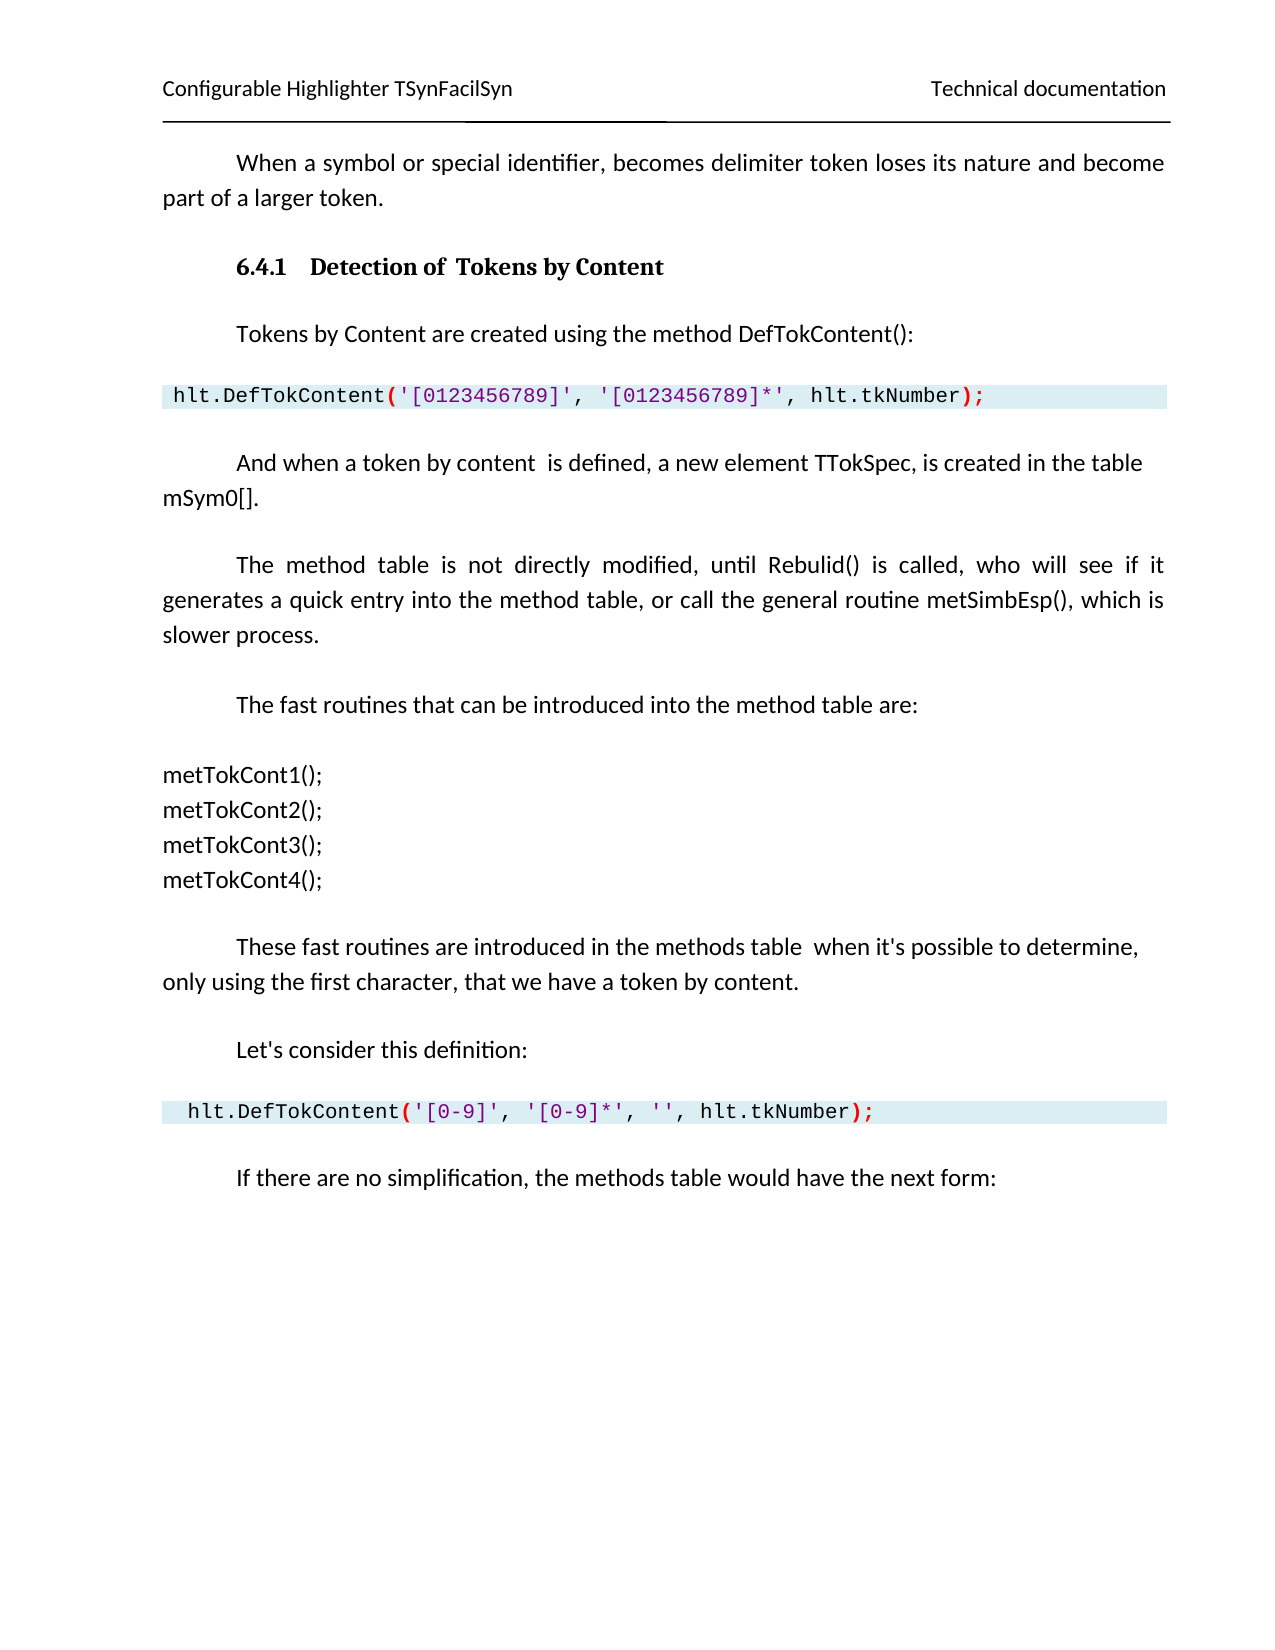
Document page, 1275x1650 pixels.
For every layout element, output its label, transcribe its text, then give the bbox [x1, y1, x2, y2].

text These fast routines are introduced in the methods table when it's possible to determine, only using the first character, that we have a token by content. [162, 932, 1167, 997]
subtitle Detection of Tokens by Content [162, 253, 1167, 281]
text The method table is not directly modified, until Rebulid() is called, who will see if it generates a quick entry into the method table, or call the general routine metSimbEsp(), which is slower process. [162, 549, 1167, 650]
text metTokCont3(); [162, 829, 1167, 860]
text Tokens by Content are created using the method DefTokContent(): [162, 318, 1167, 348]
text metTokCont1(); [162, 759, 1167, 790]
text metTokCont2(); [162, 794, 1167, 825]
text hlt.DefTokContent('[0-9]', '[0-9]*', '', hlt.tkNumber); [162, 1101, 1167, 1124]
text The fast routines that can be introduced into the method table are: [162, 654, 1167, 720]
text When a symbol or special identifier, becomes delimiter token loses its nature and become part of a larger token. [162, 148, 1167, 213]
text Let's consider this definition: [162, 1034, 1167, 1064]
text metTokCont4(); [162, 864, 1167, 895]
text And when a token by content is defined, a new element TTokSpec, is created in the table mSym0[]. [162, 447, 1167, 513]
text hlt.DefTokContent('[0123456789]', '[0123456789]*', hlt.tkNumber); [162, 385, 1167, 409]
text If there are no simplification, the methods table would have the next form: [162, 1162, 1167, 1193]
